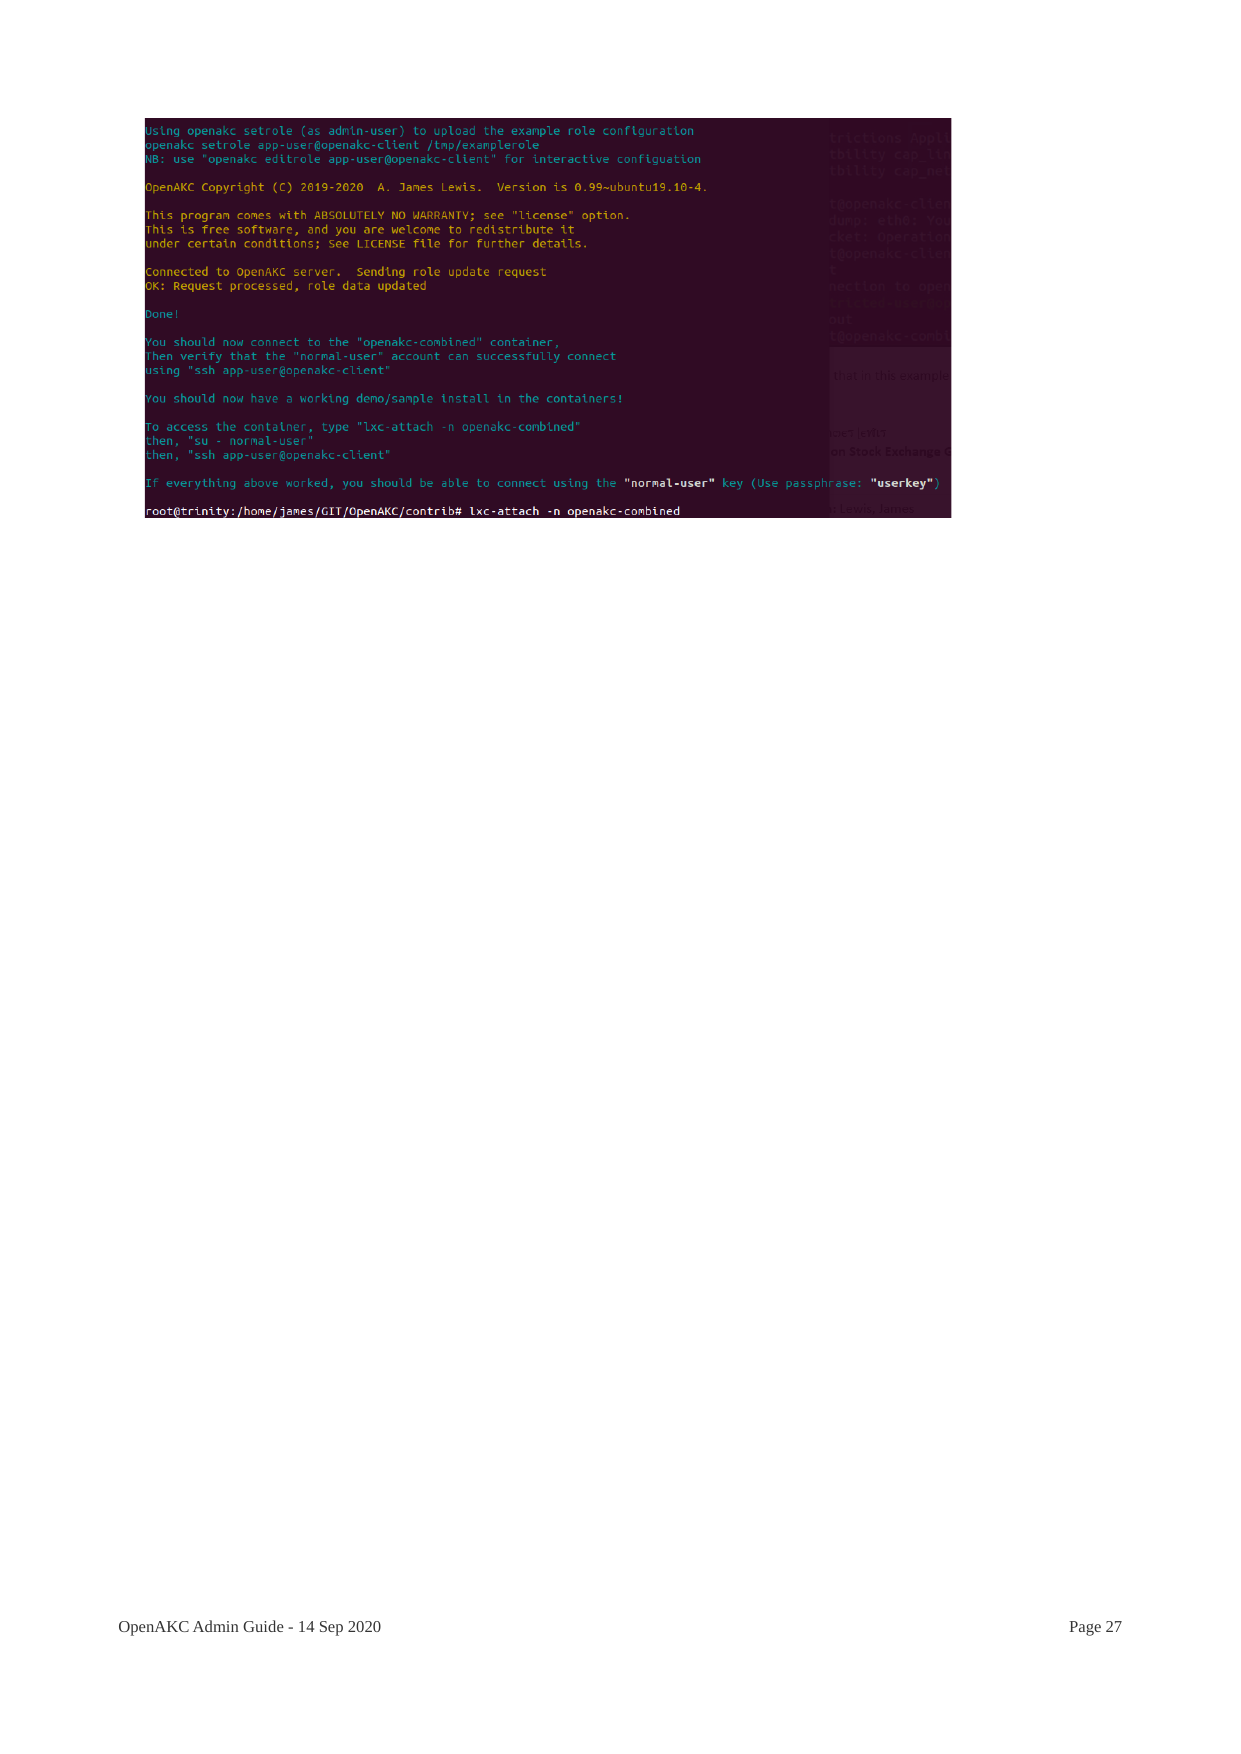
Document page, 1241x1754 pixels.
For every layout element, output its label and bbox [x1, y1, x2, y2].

picture [144, 118, 952, 518]
